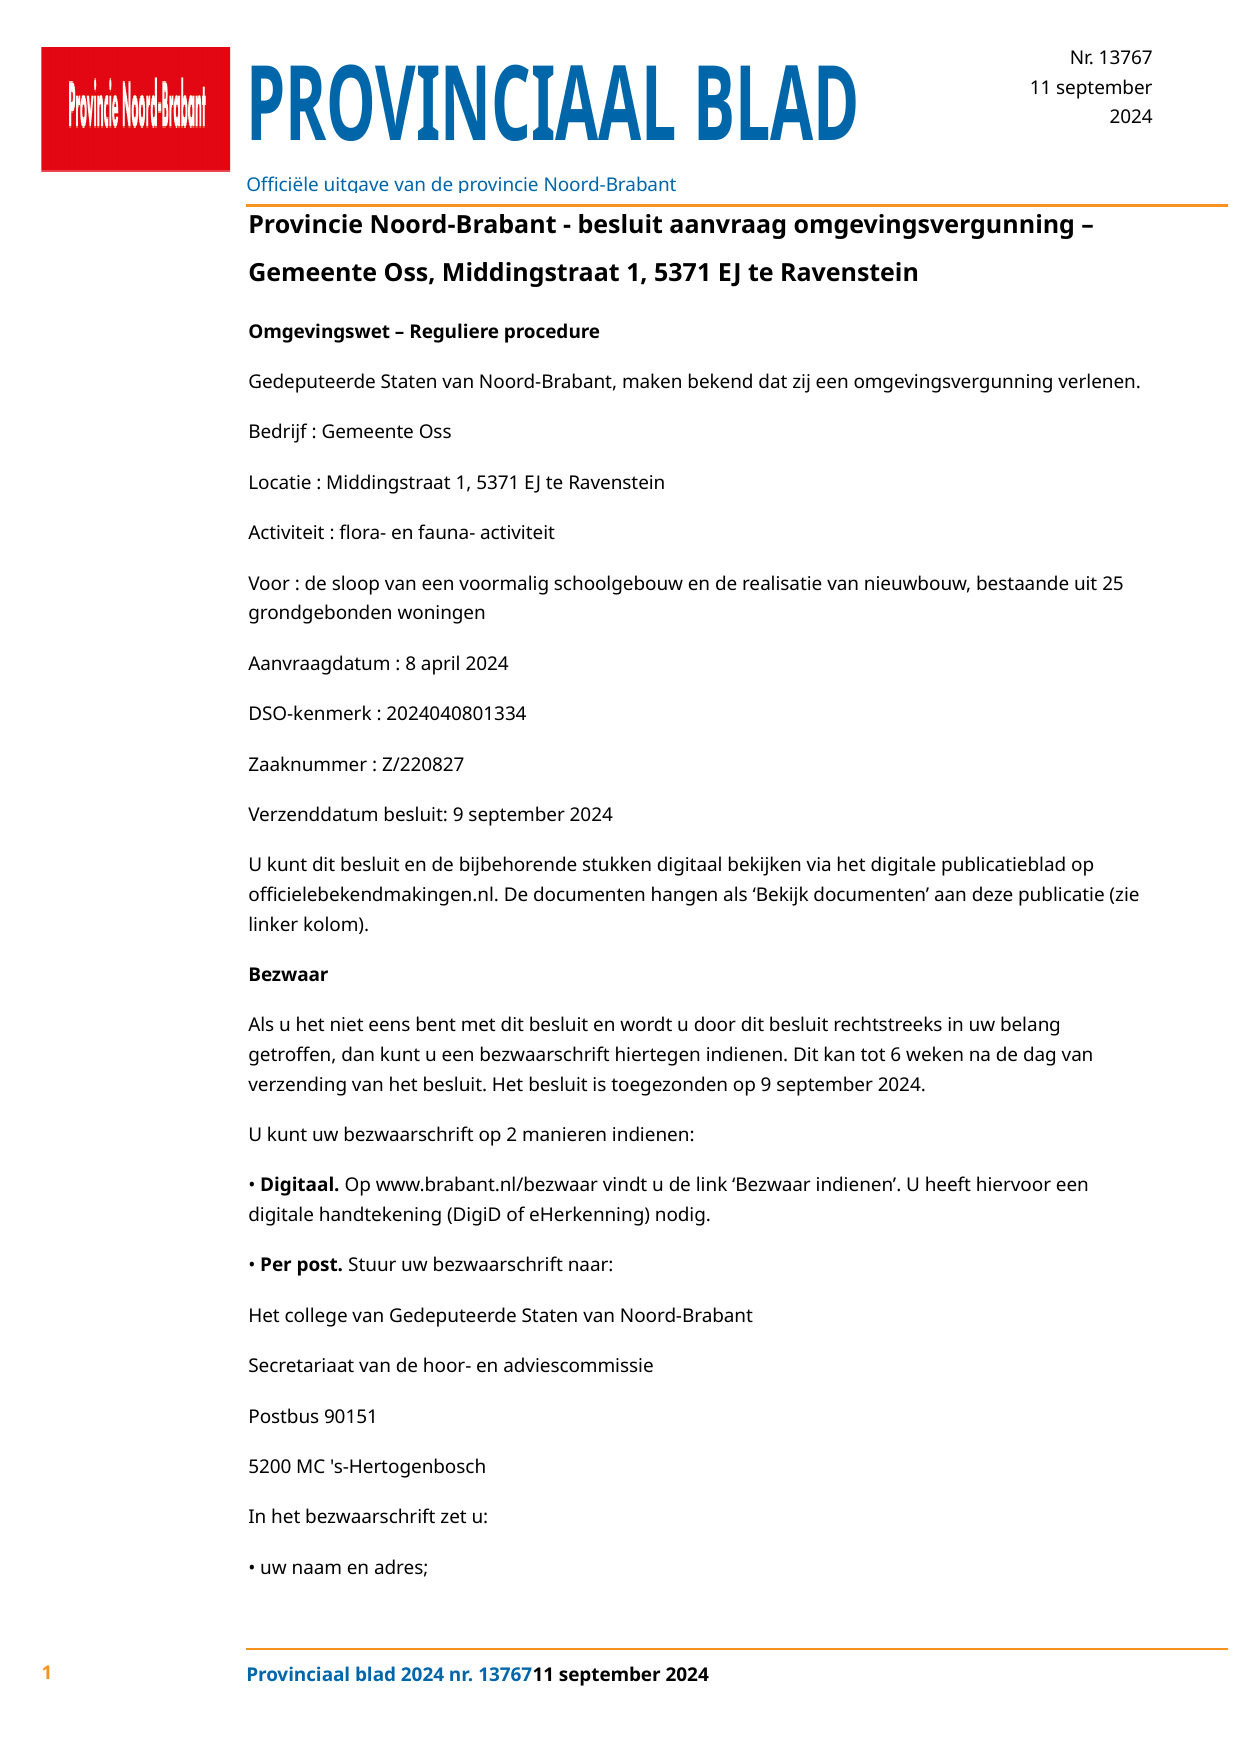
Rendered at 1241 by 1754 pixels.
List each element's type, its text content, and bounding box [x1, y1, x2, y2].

text • Digitaal. Op www.brabant.nl/bezwaar vindt u de link ‘Bezwaar indienen’. U heeft hiervoor een digitale handtekening (DigiD of eHerkenning) nodig. [248, 1172, 1152, 1227]
text Gedeputeerde Staten van Noord-Brabant, maken bekend dat zij een omgevingsvergunning verlenen. [248, 368, 1152, 394]
text Activiteit : flora- en fauna- activiteit [248, 519, 1152, 545]
text • uw naam en adres; [248, 1554, 1152, 1580]
text Postbus 90151 [248, 1403, 1152, 1429]
text Provincie Noord-Brabant - besluit aanvraag omgevingsvergunning – Gemeente Oss, Middingstraat 1, 5371 EJ te Ravenstein [248, 207, 1152, 288]
text Secretariaat van de hoor- en adviescommissie [248, 1352, 1152, 1378]
text U kunt uw bezwaarschrift op 2 manieren indienen: [248, 1121, 1152, 1147]
text Als u het niet eens bent met dit besluit en wordt u door dit besluit rechtstreeks in uw belang getroffen, dan kunt u een bezwaarschrift hiertegen indienen. Dit kan tot 6 weken na de dag van verzending van het besluit. Het besluit is toegezonden op 9 september 2024. [248, 1012, 1152, 1097]
text Omgevingswet – Reguliere procedure [248, 318, 1152, 344]
text U kunt dit besluit en de bijbehorende stukken digitaal bekijken via het digitale publicatieblad op officielebekendmakingen.nl. De documenten hangen als ‘Bekijk documenten’ aan deze publicatie (zie linker kolom). [248, 852, 1152, 937]
text Locatie : Middingstraat 1, 5371 EJ te Ravenstein [248, 469, 1152, 495]
text DSO-kenmerk : 2024040801334 [248, 700, 1152, 726]
text • Per post. Stuur uw bezwaarschrift naar: [248, 1252, 1152, 1277]
text Voor : de sloop van een voormalig schoolgebouw en de realisatie van nieuwbouw, bestaande uit 25 grondgebonden woningen [248, 570, 1152, 625]
text Zaaknummer : Z/220827 [248, 751, 1152, 777]
picture [41, 47, 231, 172]
text In het bezwaarschrift zet u: [248, 1504, 1152, 1529]
text Het college van Gedeputeerde Staten van Noord-Brabant [248, 1302, 1152, 1328]
text Aanvraagdatum : 8 april 2024 [248, 650, 1152, 676]
text Bedrijf : Gemeente Oss [248, 419, 1152, 444]
text Verzenddatum besluit: 9 september 2024 [248, 801, 1152, 827]
text 5200 MC 's‑Hertogenbosch [248, 1453, 1152, 1479]
text Bezwaar [248, 961, 1152, 987]
